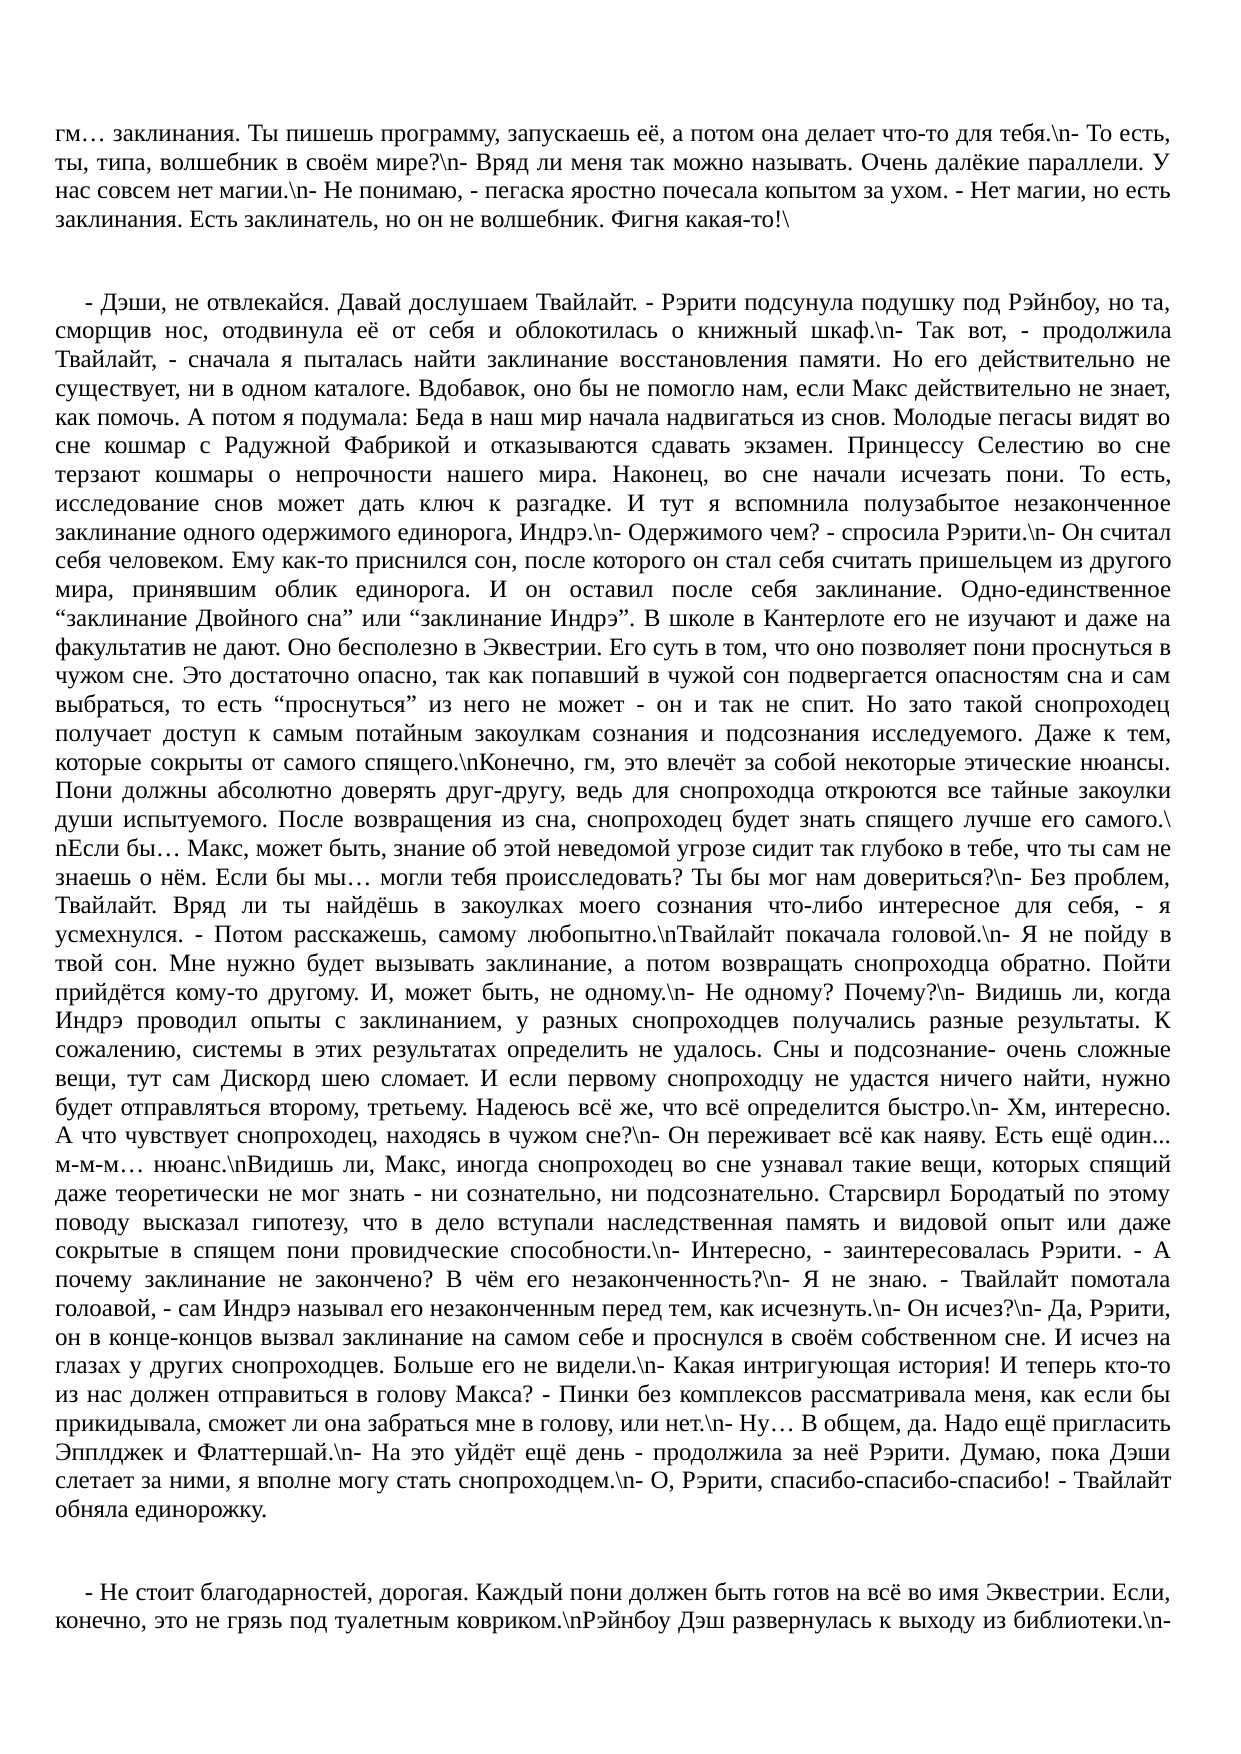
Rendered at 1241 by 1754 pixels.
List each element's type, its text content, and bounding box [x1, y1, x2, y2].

text гм… заклинания. Ты пишешь программу, запускаешь её, а потом она делает что-то для тебя.\n- То есть, ты, типа, волшебник в своём мире?\n- Вряд ли меня так можно называть. Очень далёкие параллели. У нас совсем нет магии.\n- Не понимаю, - пегаска яростно почесала копытом за ухом. - Нет магии, но есть заклинания. Есть заклинатель, но он не волшебник. Фигня какая-то!\ [55, 118, 1172, 233]
text - Дэши, не отвлекайся. Давай дослушаем Твайлайт. - Рэрити подсунула подушку под Рэйнбоу, но та, сморщив нос, отодвинула её от себя и облокотилась о книжный шкаф.\n- Так вот, - продолжила Твайлайт, - сначала я пыталась найти заклинание восстановления памяти. Но его действительно не существует, ни в одном каталоге. Вдобавок, оно бы не помогло нам, если Макс действительно не знает, как помочь. А потом я подумала: Беда в наш мир начала надвигаться из снов. Молодые пегасы видят во сне кошмар с Радужной Фабрикой и отказываются сдавать экзамен. Принцессу Селестию во сне терзают кошмары о непрочности нашего мира. Наконец, во сне начали исчезать пони. То есть, исследование снов может дать ключ к разгадке. И тут я вспомнила полузабытое незаконченное заклинание одного одержимого единорога, Индрэ.\n- Одержимого чем? - спросила Рэрити.\n- Он считал себя человеком. Ему как-то приснился сон, после которого он стал себя считать пришельцем из другого мира, принявшим облик единорога. И он оставил после себя заклинание. Одно-единственное “заклинание Двойного сна” или “заклинание Индрэ”. В школе в Кантерлоте его не изучают и даже на факультатив не дают. Оно бесполезно в Эквестрии. Его суть в том, что оно позволяет пони проснуться в чужом сне. Это достаточно опасно, так как попавший в чужой сон подвергается опасностям сна и сам выбраться, то есть “проснуться” из него не может - он и так не спит. Но зато такой снопроходец получает доступ к самым потайным закоулкам сознания и подсознания исследуемого. Даже к тем, которые сокрыты от самого спящего.\nКонечно, гм, это влечёт за собой некоторые этические нюансы. Пони должны абсолютно доверять друг-другу, ведь для снопроходца откроются все тайные закоулки души испытуемого. После возвращения из сна, снопроходец будет знать спящего лучше его самого.\nЕсли бы… Макс, может быть, знание об этой неведомой угрозе сидит так глубоко в тебе, что ты сам не знаешь о нём. Если бы мы… могли тебя происследовать? Ты бы мог нам довериться?\n- Без проблем, Твайлайт. Вряд ли ты найдёшь в закоулках моего сознания что-либо интересное для себя, - я усмехнулся. - Потом расскажешь, самому любопытно.\nТвайлайт покачала головой.\n- Я не пойду в твой сон. Мне нужно будет вызывать заклинание, а потом возвращать снопроходца обратно. Пойти прийдётся кому-то другому. И, может быть, не одному.\n- Не одному? Почему?\n- Видишь ли, когда Индрэ проводил опыты с заклинанием, у разных снопроходцев получались разные результаты. К сожалению, системы в этих результатах определить не удалось. Сны и подсознание- очень сложные вещи, тут сам Дискорд шею сломает. И если первому снопроходцу не удастся ничего найти, нужно будет отправляться второму, третьему. Надеюсь всё же, что всё определится быстро.\n- Хм, интересно. А что чувствует снопроходец, находясь в чужом сне?\n- Он переживает всё как наяву. Есть ещё один... м-м-м… нюанс.\nВидишь ли, Макс, иногда снопроходец во сне узнавал такие вещи, которых спящий даже теоретически не мог знать - ни сознательно, ни подсознательно. Старсвирл Бородатый по этому поводу высказал гипотезу, что в дело вступали наследственная память и видовой опыт или даже сокрытые в спящем пони провидческие способности.\n- Интересно, - заинтересовалась Рэрити. - А почему заклинание не закончено? В чём его незаконченность?\n- Я не знаю. - Твайлайт помотала голоавой, - сам Индрэ называл его незаконченным перед тем, как исчезнуть.\n- Он исчез?\n- Да, Рэрити, он в конце-концов вызвал заклинание на самом себе и проснулся в своём собственном сне. И исчез на глазах у других снопроходцев. Больше его не видели.\n- Какая интригующая история! И теперь кто-то из нас должен отправиться в голову Макса? - Пинки без комплексов рассматривала меня, как если бы прикидывала, сможет ли она забраться мне в голову, или нет.\n- Ну… В общем, да. Надо ещё пригласить Эпплджек и Флаттершай.\n- На это уйдёт ещё день - продолжила за неё Рэрити. Думаю, пока Дэши слетает за ними, я вполне могу стать снопроходцем.\n- О, Рэрити, спасибо-спасибо-спасибо! - Твайлайт обняла единорожку. [55, 287, 1172, 1523]
text - Не стоит благодарностей, дорогая. Каждый пони должен быть готов на всё во имя Эквестрии. Если, конечно, это не грязь под туалетным ковриком.\nРэйнбоу Дэш развернулась к выходу из библиотеки.\n- [55, 1577, 1172, 1634]
